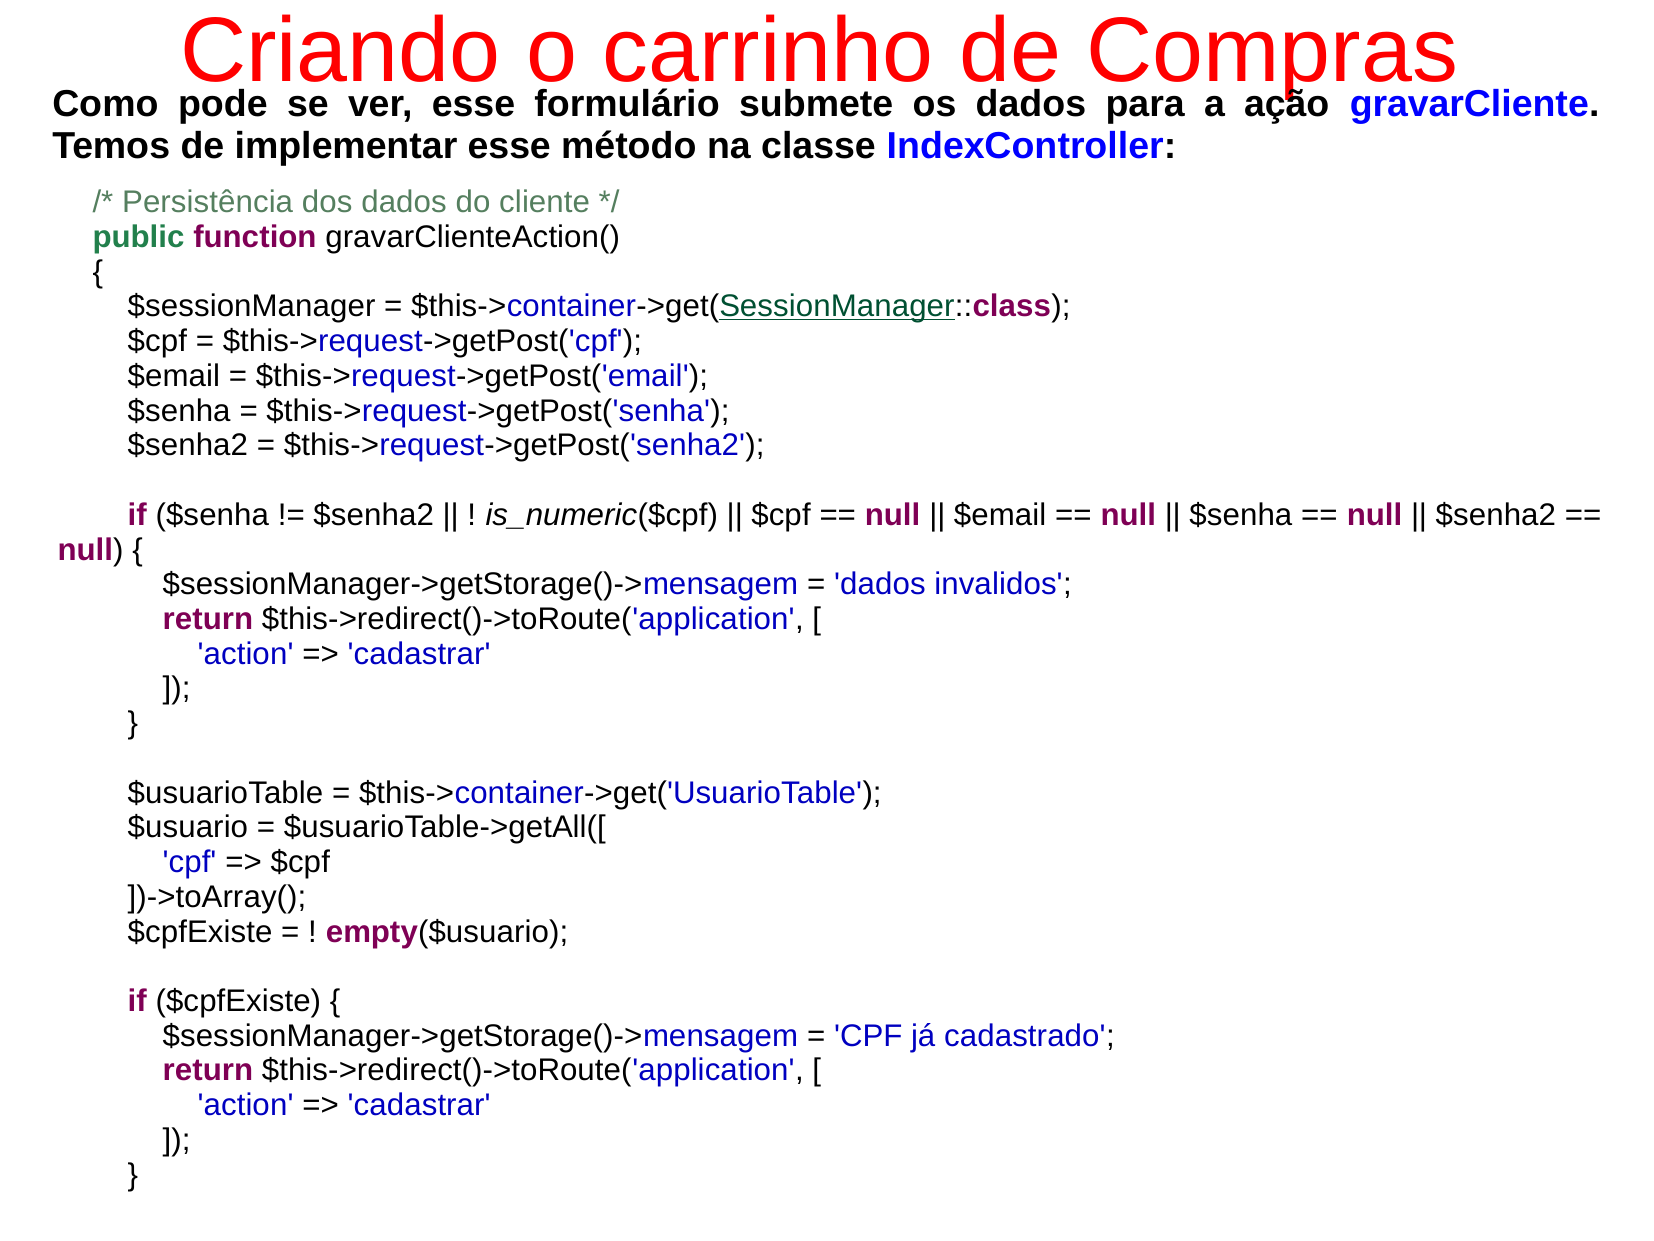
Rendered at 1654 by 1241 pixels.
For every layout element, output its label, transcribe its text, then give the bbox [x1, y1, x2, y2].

list Como pode se ver, esse formulário submete os dados para a ação gravarCliente. Temos de implementar esse método na classe IndexController: [52, 82, 1600, 177]
text_box /* Persistência dos dados do cliente */ public function gravarClienteAction() { $sessionManager = $this->container->get(SessionManager::class); $cpf = $this->request->getPost('cpf'); $email = $this->request->getPost('email'); $senha = $this->request->getPost('senha'); $senha2 = $this->request->getPost('senha2'); if ($senha != $senha2 || ! is_numeric($cpf) || $cpf == null || $email == null || $senha == null || $senha2 == null) { $sessionManager->getStorage()->mensagem = 'dados invalidos'; return $this->redirect()->toRoute('application', [ 'action' => 'cadastrar' ]); } $usuarioTable = $this->container->get('UsuarioTable'); $usuario = $usuarioTable->getAll([ 'cpf' => $cpf ])->toArray(); $cpfExiste = ! empty($usuario); if ($cpfExiste) { $sessionManager->getStorage()->mensagem = 'CPF já cadastrado'; return $this->redirect()->toRoute('application', [ 'action' => 'cadastrar' ]); } [42, 177, 1636, 1199]
title Criando o carrinho de Compras [75, 0, 1565, 82]
